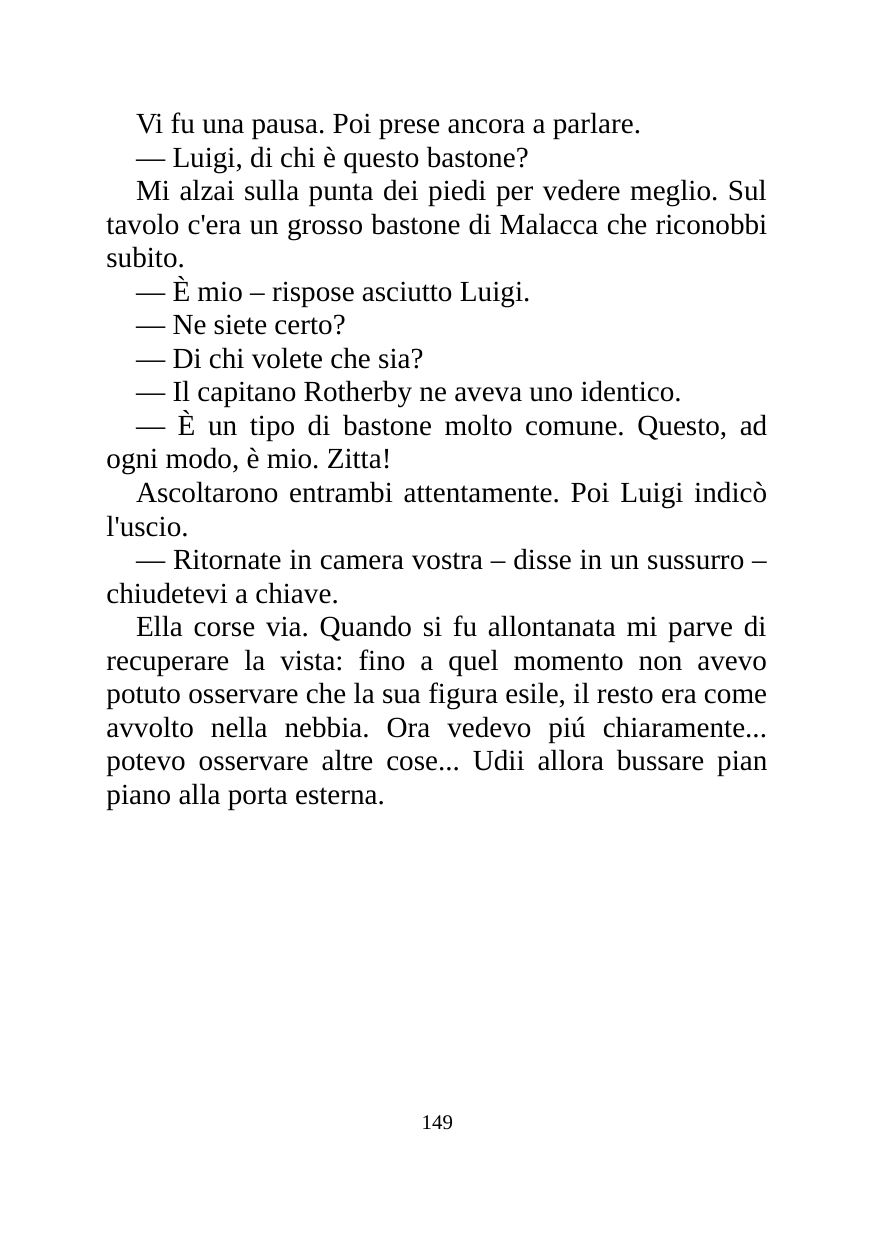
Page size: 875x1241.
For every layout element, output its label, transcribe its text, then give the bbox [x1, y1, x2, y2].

text Mi alzai sulla punta dei piedi per vedere meglio. Sul tavolo c'era un grosso bastone di Malacca che riconobbi subito. [106, 173, 768, 274]
text — È mio – rispose asciutto Luigi. [106, 274, 768, 307]
text — Ritornate in camera vostra – disse in un sussurro – chiudetevi a chiave. [106, 542, 768, 609]
text Vi fu una pausa. Poi prese ancora a parlare. [106, 106, 768, 140]
text — Di chi volete che sia? [106, 341, 768, 374]
text — È un tipo di bastone molto comune. Questo, ad ogni modo, è mio. Zitta! [106, 408, 768, 475]
text Ella corse via. Quando si fu allontanata mi parve di recuperare la vista: fino a quel momento non avevo potuto osservare che la sua figura esile, il resto era come avvolto nella nebbia. Ora vedevo piú chiaramente... potevo osservare altre cose... Udii allora bussare pian piano alla porta esterna. [106, 609, 768, 811]
text Ascoltarono entrambi attentamente. Poi Luigi indicò l'uscio. [106, 475, 768, 542]
text — Luigi, di chi è questo bastone? [106, 140, 768, 173]
text — Ne siete certo? [106, 307, 768, 341]
text — Il capitano Rotherby ne aveva uno identico. [106, 374, 768, 408]
